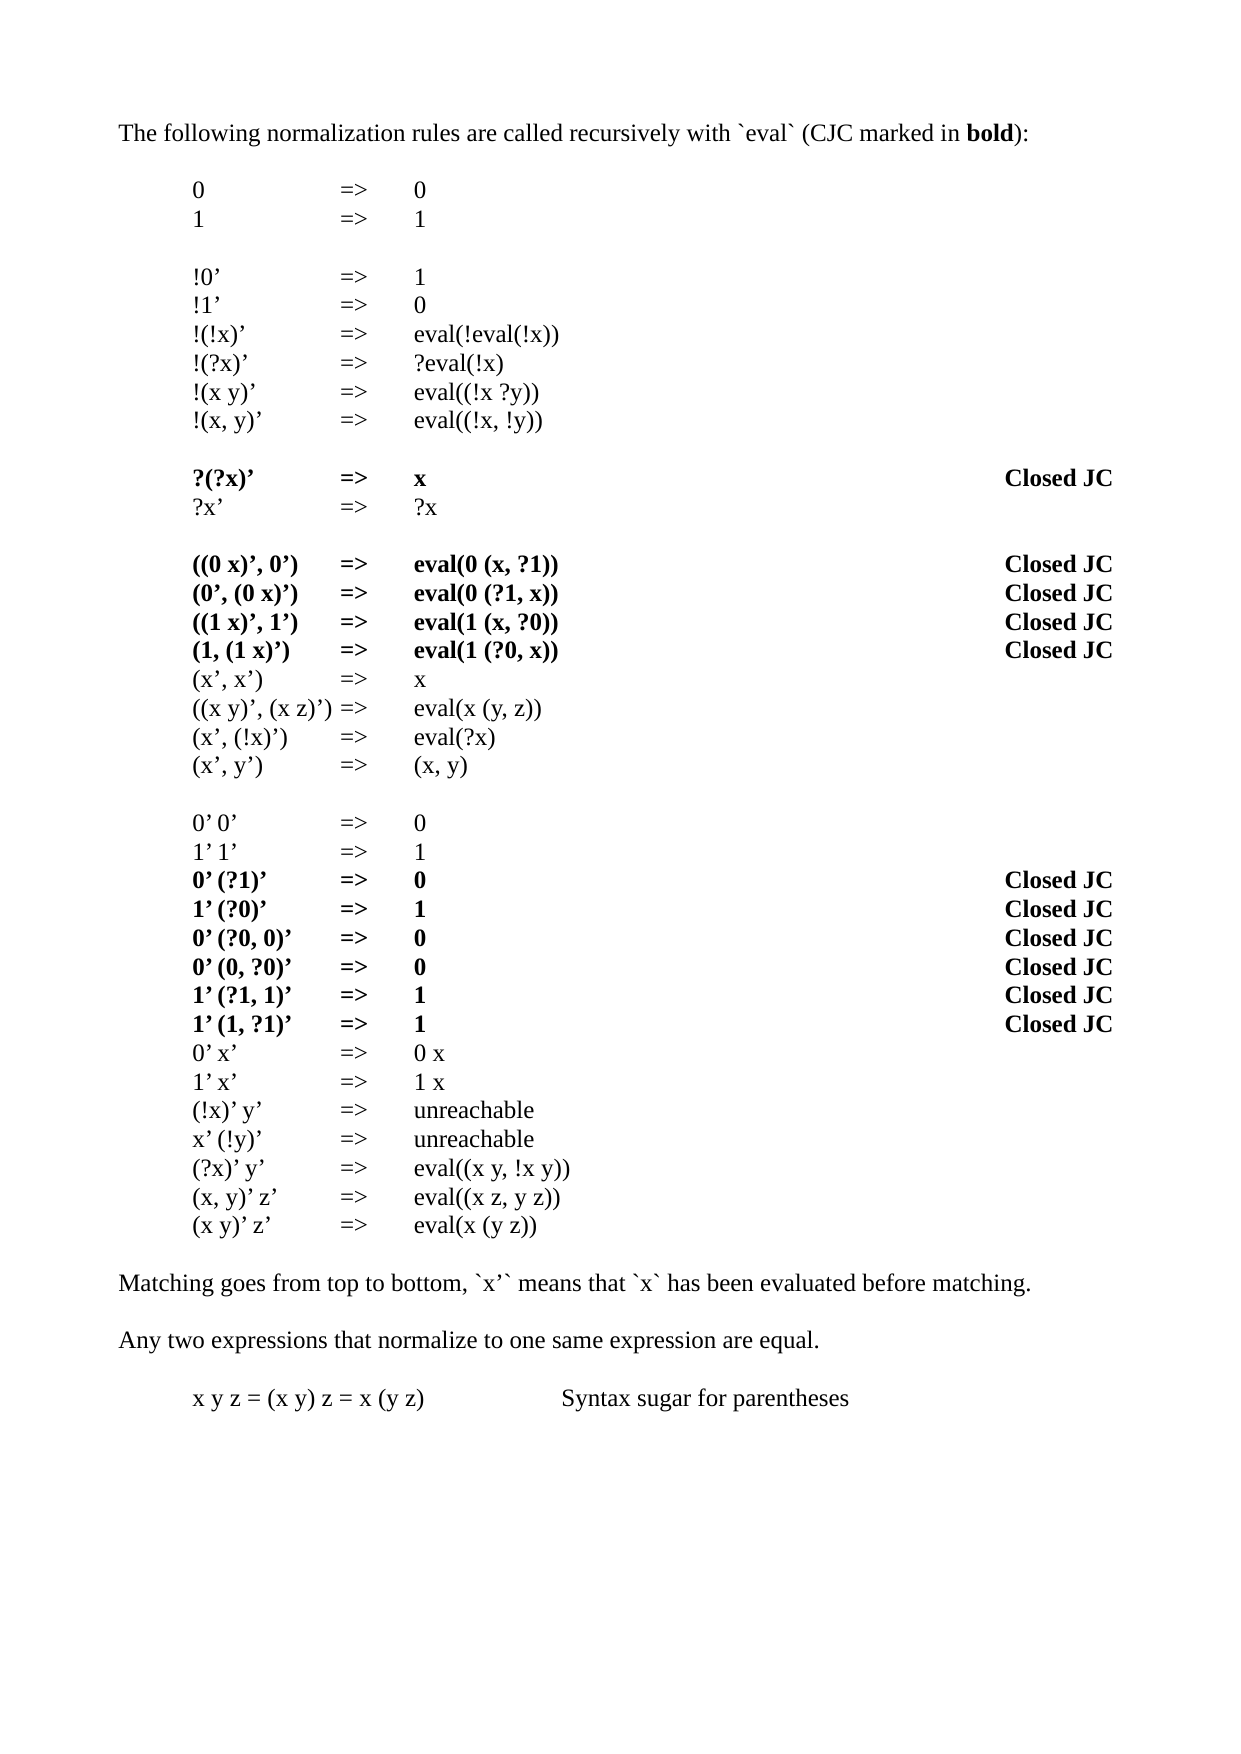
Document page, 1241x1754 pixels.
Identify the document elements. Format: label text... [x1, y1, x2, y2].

text (x, y)’ z’ => eval((x z, y z)) [118, 1182, 1122, 1211]
text 0’ (0, ?0)’ => 0 Closed JC [118, 952, 1122, 981]
text (x’, (!x)’) => eval(?x) [118, 722, 1122, 751]
text 1’ (?1, 1)’ => 1 Closed JC [118, 981, 1122, 1009]
text 0’ (?1)’ => 0 Closed JC [118, 866, 1122, 894]
text 0’ x’ => 0 x [118, 1038, 1122, 1067]
text !(?x)’ => ?eval(!x) [118, 348, 1122, 377]
text x’ (!y)’ => unreachable [118, 1124, 1122, 1153]
text !0’ => 1 [118, 262, 1122, 291]
text (?x)’ y’ => eval((x y, !x y)) [118, 1153, 1122, 1182]
text ((x y)’, (x z)’) => eval(x (y, z)) [118, 693, 1122, 722]
text (1, (1 x)’) => eval(1 (?0, x)) Closed JC [118, 636, 1122, 664]
text 0’ (?0, 0)’ => 0 Closed JC [118, 923, 1122, 952]
text 1 => 1 [118, 204, 1122, 233]
text The following normalization rules are called recursively with `eval` (CJC marked in bold): [118, 118, 1122, 147]
text ?x’ => ?x [118, 492, 1122, 521]
text 1’ x’ => 1 x [118, 1067, 1122, 1096]
text 1’ (?0)’ => 1 Closed JC [118, 894, 1122, 923]
text !1’ => 0 [118, 291, 1122, 319]
text !(!x)’ => eval(!eval(!x)) [118, 319, 1122, 348]
text ?(?x)’ => x Closed JC [118, 463, 1122, 492]
text x y z = (x y) z = x (y z) Syntax sugar for parentheses [118, 1383, 1122, 1412]
text Any two expressions that normalize to one same expression are equal. [118, 1326, 1122, 1354]
text (x’, x’) => x [118, 664, 1122, 693]
text (x’, y’) => (x, y) [118, 751, 1122, 779]
text ((0 x)’, 0’) => eval(0 (x, ?1)) Closed JC [118, 549, 1122, 578]
text (0’, (0 x)’) => eval(0 (?1, x)) Closed JC [118, 578, 1122, 607]
text !(x, y)’ => eval((!x, !y)) [118, 406, 1122, 434]
text Matching goes from top to bottom, `x’` means that `x` has been evaluated before matching. [118, 1268, 1122, 1297]
text (x y)’ z’ => eval(x (y z)) [118, 1211, 1122, 1239]
text ((1 x)’, 1’) => eval(1 (x, ?0)) Closed JC [118, 607, 1122, 636]
text !(x y)’ => eval((!x ?y)) [118, 377, 1122, 406]
text 1’ 1’ => 1 [118, 837, 1122, 866]
text 0’ 0’ => 0 [118, 808, 1122, 837]
text 0 => 0 [118, 176, 1122, 204]
text 1’ (1, ?1)’ => 1 Closed JC [118, 1009, 1122, 1038]
text (!x)’ y’ => unreachable [118, 1096, 1122, 1124]
